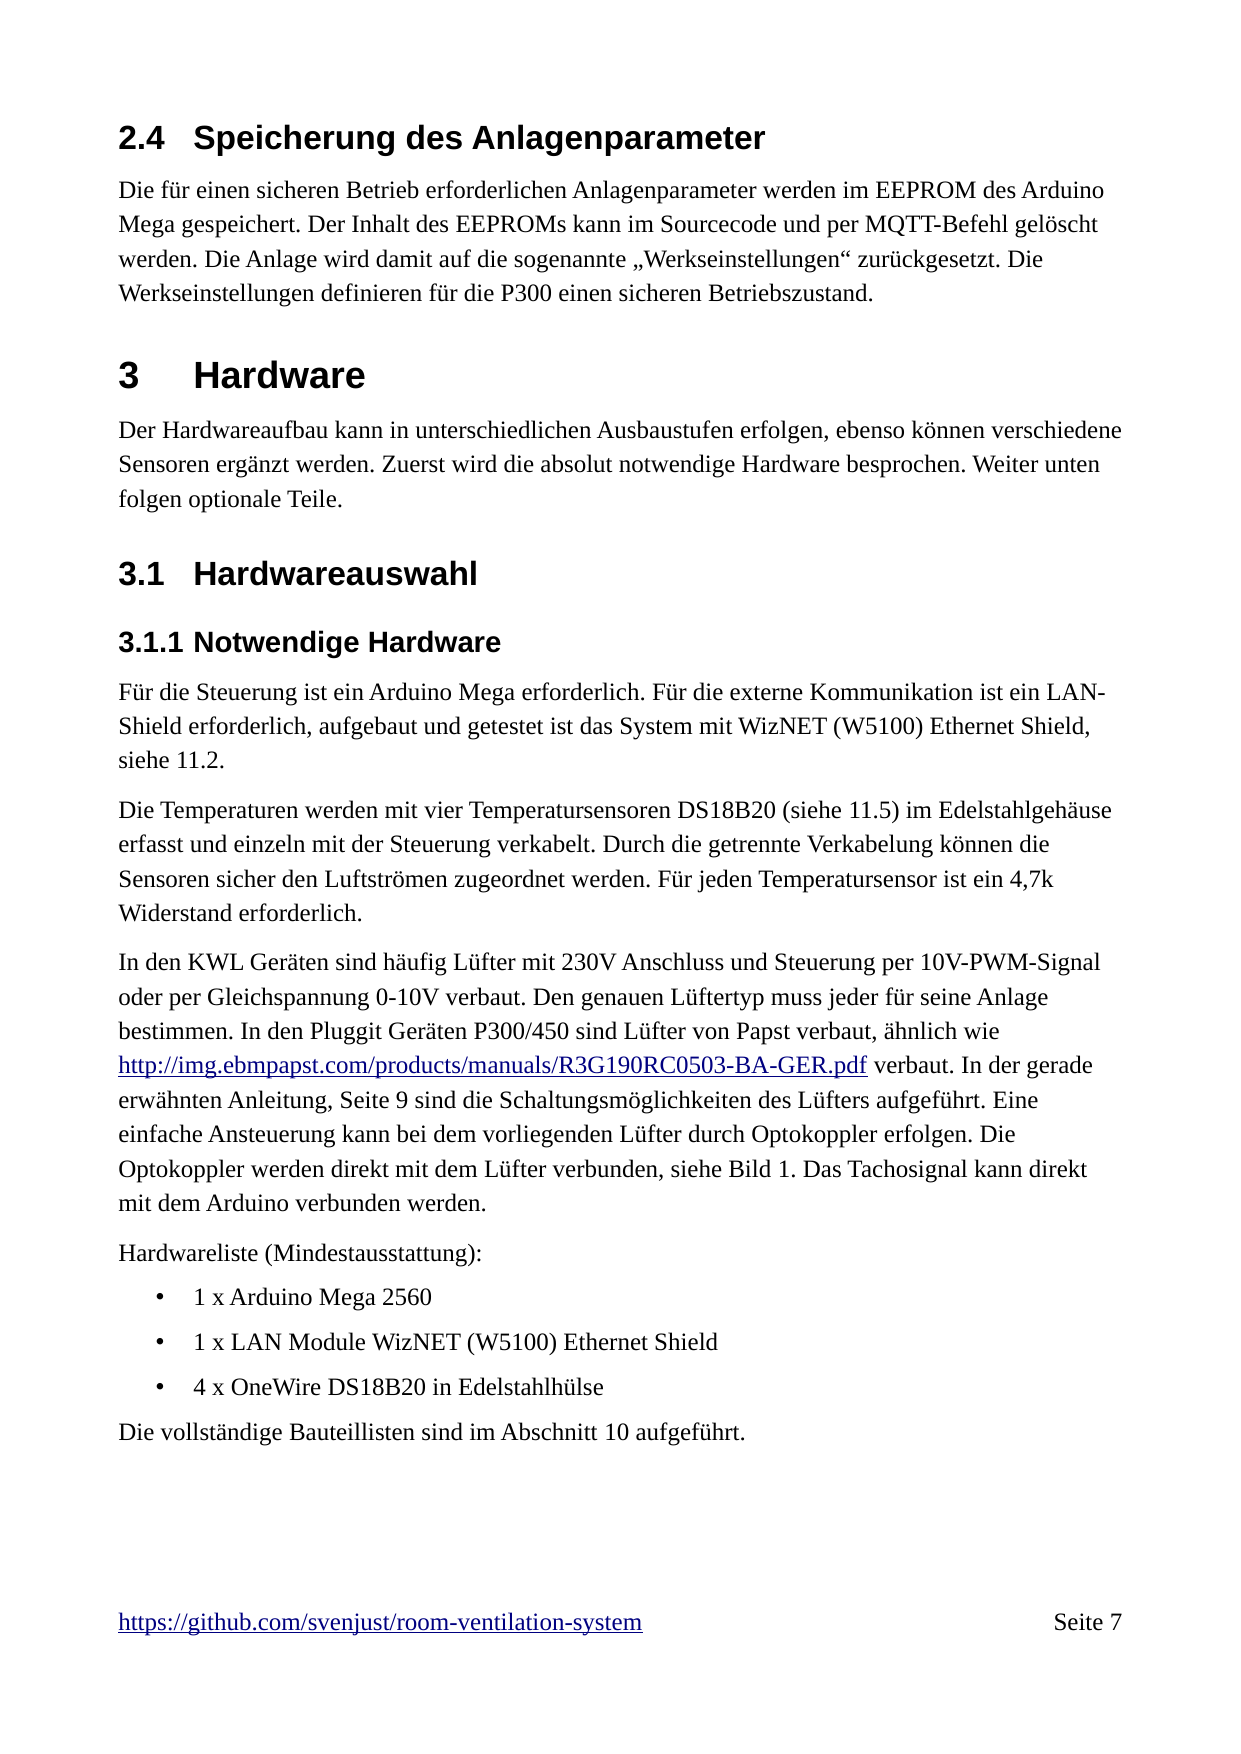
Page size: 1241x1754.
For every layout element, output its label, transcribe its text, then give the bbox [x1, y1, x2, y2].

text Für die Steuerung ist ein Arduino Mega erforderlich. Für die externe Kommunikation ist ein LAN-Shield erforderlich, aufgebaut und getestet ist das System mit WizNET (W5100) Ethernet Shield, siehe 11.2. [118, 677, 1122, 774]
list 1 x Arduino Mega 2560 [156, 1282, 1122, 1311]
subtitle Hardware [118, 352, 1122, 396]
subtitle Hardwareauswahl [118, 554, 1122, 593]
text Die vollständige Bauteillisten sind im Abschnitt 10 aufgeführt. [118, 1417, 1122, 1446]
list 4 x OneWire DS18B20 in Edelstahlhülse [156, 1372, 1122, 1401]
text In den KWL Geräten sind häufig Lüfter mit 230V Anschluss und Steuerung per 10V-PWM-Signal oder per Gleichspannung 0-10V verbaut. Den genauen Lüftertyp muss jeder für seine Anlage bestimmen. In den Pluggit Geräten P300/450 sind Lüfter von Papst verbaut, ähnlich wie http://img.ebmpapst.com/products/manuals/R3G190RC0503-BA-GER.pdf verbaut. In der gerade erwähnten Anleitung, Seite 9 sind die Schaltungsmöglichkeiten des Lüfters aufgeführt. Eine einfache Ansteuerung kann bei dem vorliegenden Lüfter durch Optokoppler erfolgen. Die Optokoppler werden direkt mit dem Lüfter verbunden, siehe Bild 1. Das Tachosignal kann direkt mit dem Arduino verbunden werden. [118, 947, 1122, 1217]
text Hardwareliste (Mindestausstattung): [118, 1238, 1122, 1266]
subtitle Speicherung des Anlagenparameter [118, 118, 1122, 157]
text Der Hardwareaufbau kann in unterschiedlichen Ausbaustufen erfolgen, ebenso können verschiedene Sensoren ergänzt werden. Zuerst wird die absolut notwendige Hardware besprochen. Weiter unten folgen optionale Teile. [118, 415, 1122, 513]
subtitle Notwendige Hardware [118, 625, 1122, 659]
text Die für einen sicheren Betrieb erforderlichen Anlagenparameter werden im EEPROM des Arduino Mega gespeichert. Der Inhalt des EEPROMs kann im Sourcecode und per MQTT-Befehl gelöscht werden. Die Anlage wird damit auf die sogenannte „Werkseinstellungen“ zurückgesetzt. Die Werkseinstellungen definieren für die P300 einen sicheren Betriebszustand. [118, 175, 1122, 307]
list 1 x LAN Module WizNET (W5100) Ethernet Shield [156, 1327, 1122, 1356]
text Die Temperaturen werden mit vier Temperatursensoren DS18B20 (siehe 11.5) im Edelstahlgehäuse erfasst und einzeln mit der Steuerung verkabelt. Durch die getrennte Verkabelung können die Sensoren sicher den Luftströmen zugeordnet werden. Für jeden Temperatursensor ist ein 4,7k Widerstand erforderlich. [118, 795, 1122, 927]
